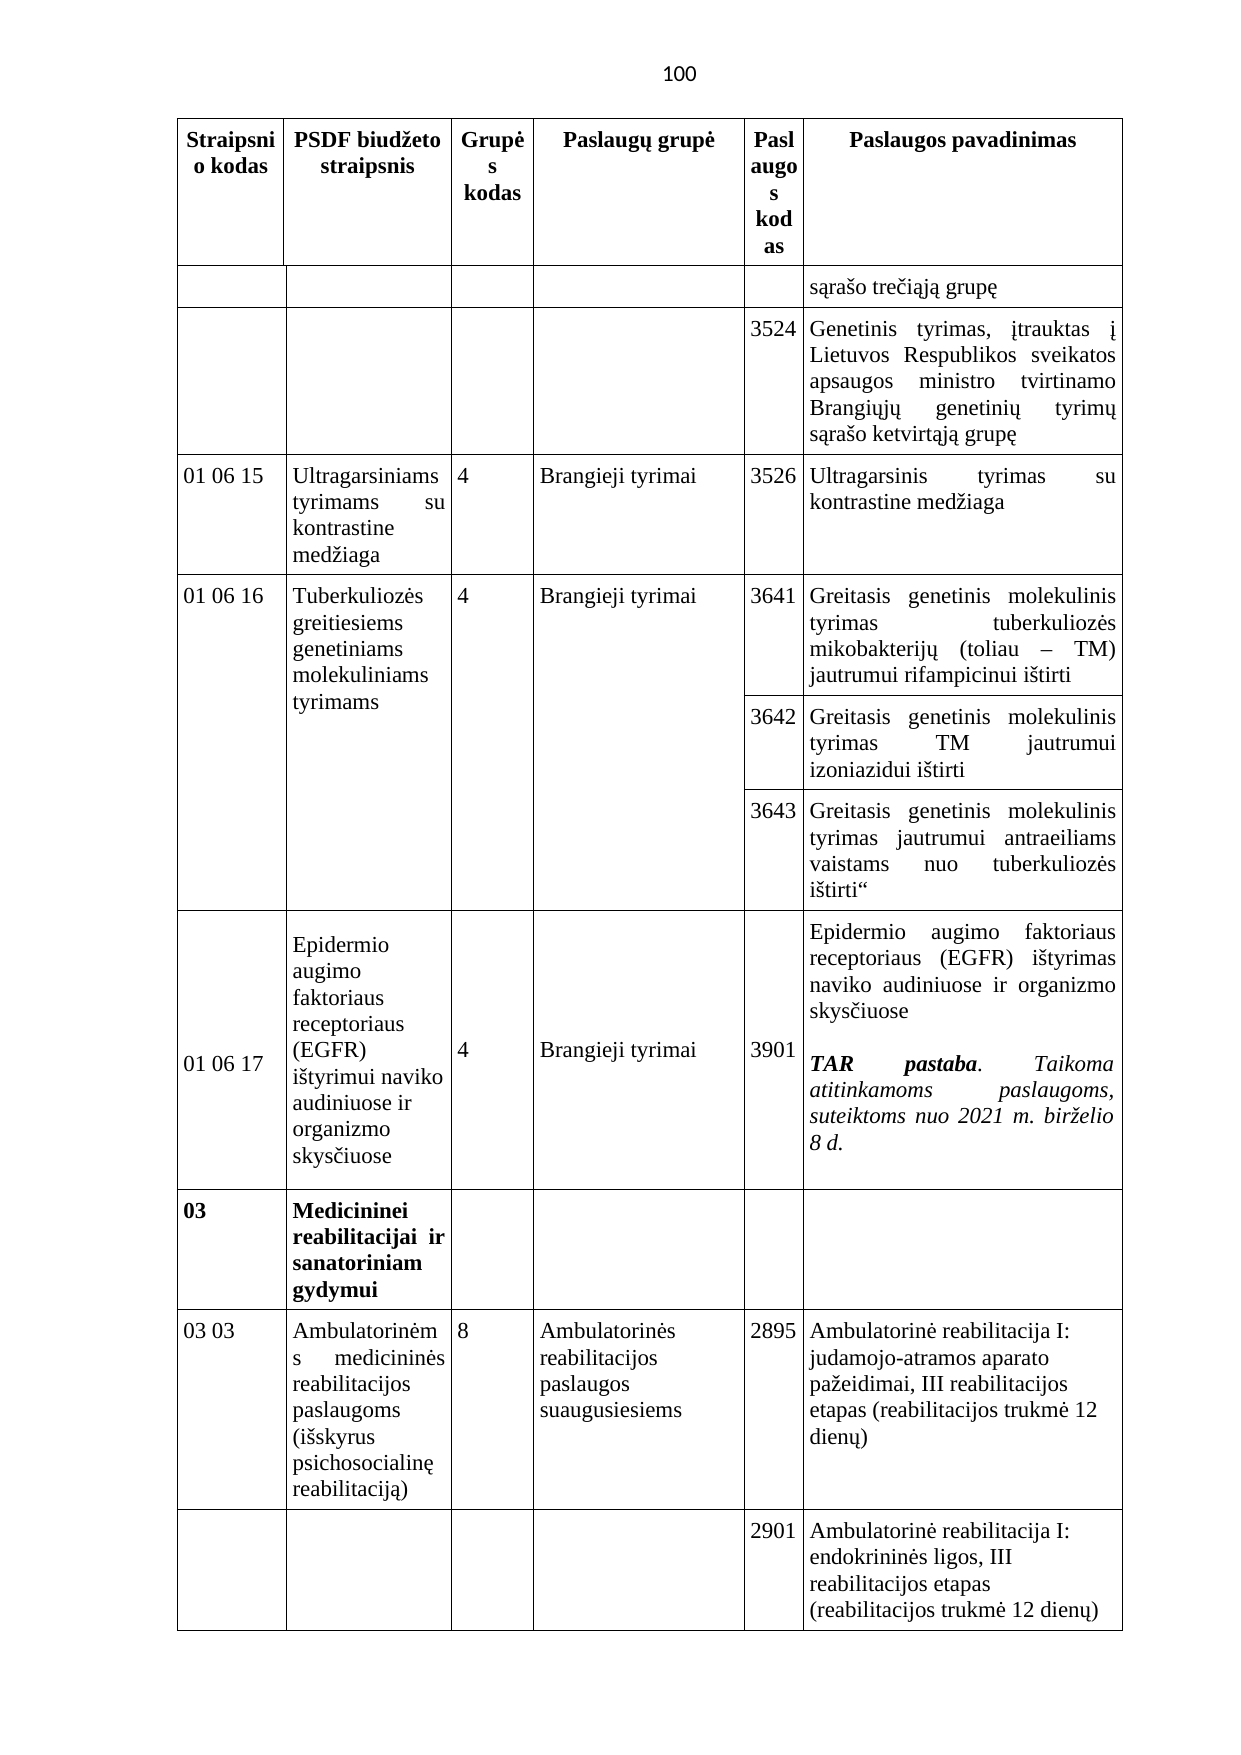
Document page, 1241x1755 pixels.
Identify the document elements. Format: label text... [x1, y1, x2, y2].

table_cell [804, 1190, 1122, 1309]
table_cell Tuberkuliozės greitiesiems genetiniams molekuliniams tyrimams [287, 575, 451, 910]
table_cell 4 [452, 575, 533, 910]
table_header Paslaugos pavadinimas [804, 119, 1122, 265]
table_cell Ambulatorinėms medicininės reabilitacijos paslaugoms (išskyrus psichosocialinę reabilitaciją) [287, 1310, 451, 1509]
table_cell Ambulatorinė reabilitacija I: endokrininės ligos, III reabilitacijos etapas (reabilitacijos trukmė 12 dienų) [804, 1510, 1122, 1629]
table_header PSDF biudžeto straipsnis [284, 119, 451, 265]
table_cell 3526 [745, 455, 803, 574]
table_cell 3643 [745, 790, 803, 910]
table_cell [745, 266, 803, 307]
table_cell [452, 308, 533, 454]
table_header Straipsnio kodas [178, 119, 283, 265]
table_cell 3641 [745, 575, 803, 695]
table_cell Ambulatorinės reabilitacijos paslaugos suaugusiesiems [534, 1310, 744, 1509]
table_cell 4 [452, 911, 533, 1188]
table_cell [534, 1510, 744, 1629]
table_cell Brangieji tyrimai [534, 575, 744, 910]
table_cell 01 06 15 [178, 455, 286, 574]
table_cell sąrašo trečiąją grupę [804, 266, 1122, 307]
table_cell 3524 [745, 308, 803, 454]
table_cell [534, 308, 744, 454]
table_cell Epidermio augimo faktoriaus receptoriaus (EGFR) ištyrimui naviko audiniuose ir organizmo skysčiuose [287, 911, 451, 1188]
table_cell [452, 1510, 533, 1629]
table_cell 3901 [745, 911, 803, 1188]
table_cell 2901 [745, 1510, 803, 1629]
table_header Paslaugų grupė [534, 119, 744, 265]
table_cell Brangieji tyrimai [534, 455, 744, 574]
table_header Paslaugos kodas [745, 119, 803, 265]
table_cell Greitasis genetinis molekulinis tyrimas jautrumui antraeiliams vaistams nuo tuberkuliozės ištirti“ [804, 790, 1122, 910]
table_cell Medicininei reabilitacijai ir sanatoriniam gydymui [287, 1190, 451, 1309]
table_cell [287, 1510, 451, 1629]
table_header Grupės kodas [452, 119, 533, 265]
table_cell Ultragarsiniams tyrimams su kontrastine medžiaga [287, 455, 451, 574]
table_cell 3642 [745, 696, 803, 789]
table_cell [452, 266, 533, 307]
table_cell [745, 1190, 803, 1309]
table_cell Epidermio augimo faktoriaus receptoriaus (EGFR) ištyrimas naviko audiniuose ir organizmo skysčiuose TAR pastaba. Taikoma atitinkamoms paslaugoms, suteiktoms nuo 2021 m. birželio 8 d. [804, 911, 1122, 1188]
table_cell [178, 1510, 286, 1629]
table_cell [452, 1190, 533, 1309]
table_cell Greitasis genetinis molekulinis tyrimas TM jautrumui izoniazidui ištirti [804, 696, 1122, 789]
table_cell 03 [178, 1190, 286, 1309]
table_cell 01 06 16 [178, 575, 286, 910]
table_cell [287, 308, 451, 454]
table_cell 8 [452, 1310, 533, 1509]
table_cell Brangieji tyrimai [534, 911, 744, 1188]
table_cell [534, 266, 744, 307]
table_cell Greitasis genetinis molekulinis tyrimas tuberkuliozės mikobakterijų (toliau – TM) jautrumui rifampicinui ištirti [804, 575, 1122, 695]
table_cell 2895 [745, 1310, 803, 1509]
table_cell 01 06 17 [178, 911, 286, 1188]
table_cell [178, 308, 286, 454]
table_cell Ambulatorinė reabilitacija I: judamojo-atramos aparato pažeidimai, III reabilitacijos etapas (reabilitacijos trukmė 12 dienų) [804, 1310, 1122, 1509]
table_cell Genetinis tyrimas, įtrauktas į Lietuvos Respublikos sveikatos apsaugos ministro tvirtinamo Brangiųjų genetinių tyrimų sąrašo ketvirtąją grupę [804, 308, 1122, 454]
table_cell 03 03 [178, 1310, 286, 1509]
table_cell [534, 1190, 744, 1309]
table_cell 4 [452, 455, 533, 574]
table_cell Ultragarsinis tyrimas su kontrastine medžiaga [804, 455, 1122, 574]
table_cell [287, 266, 451, 307]
table_cell [178, 266, 286, 307]
